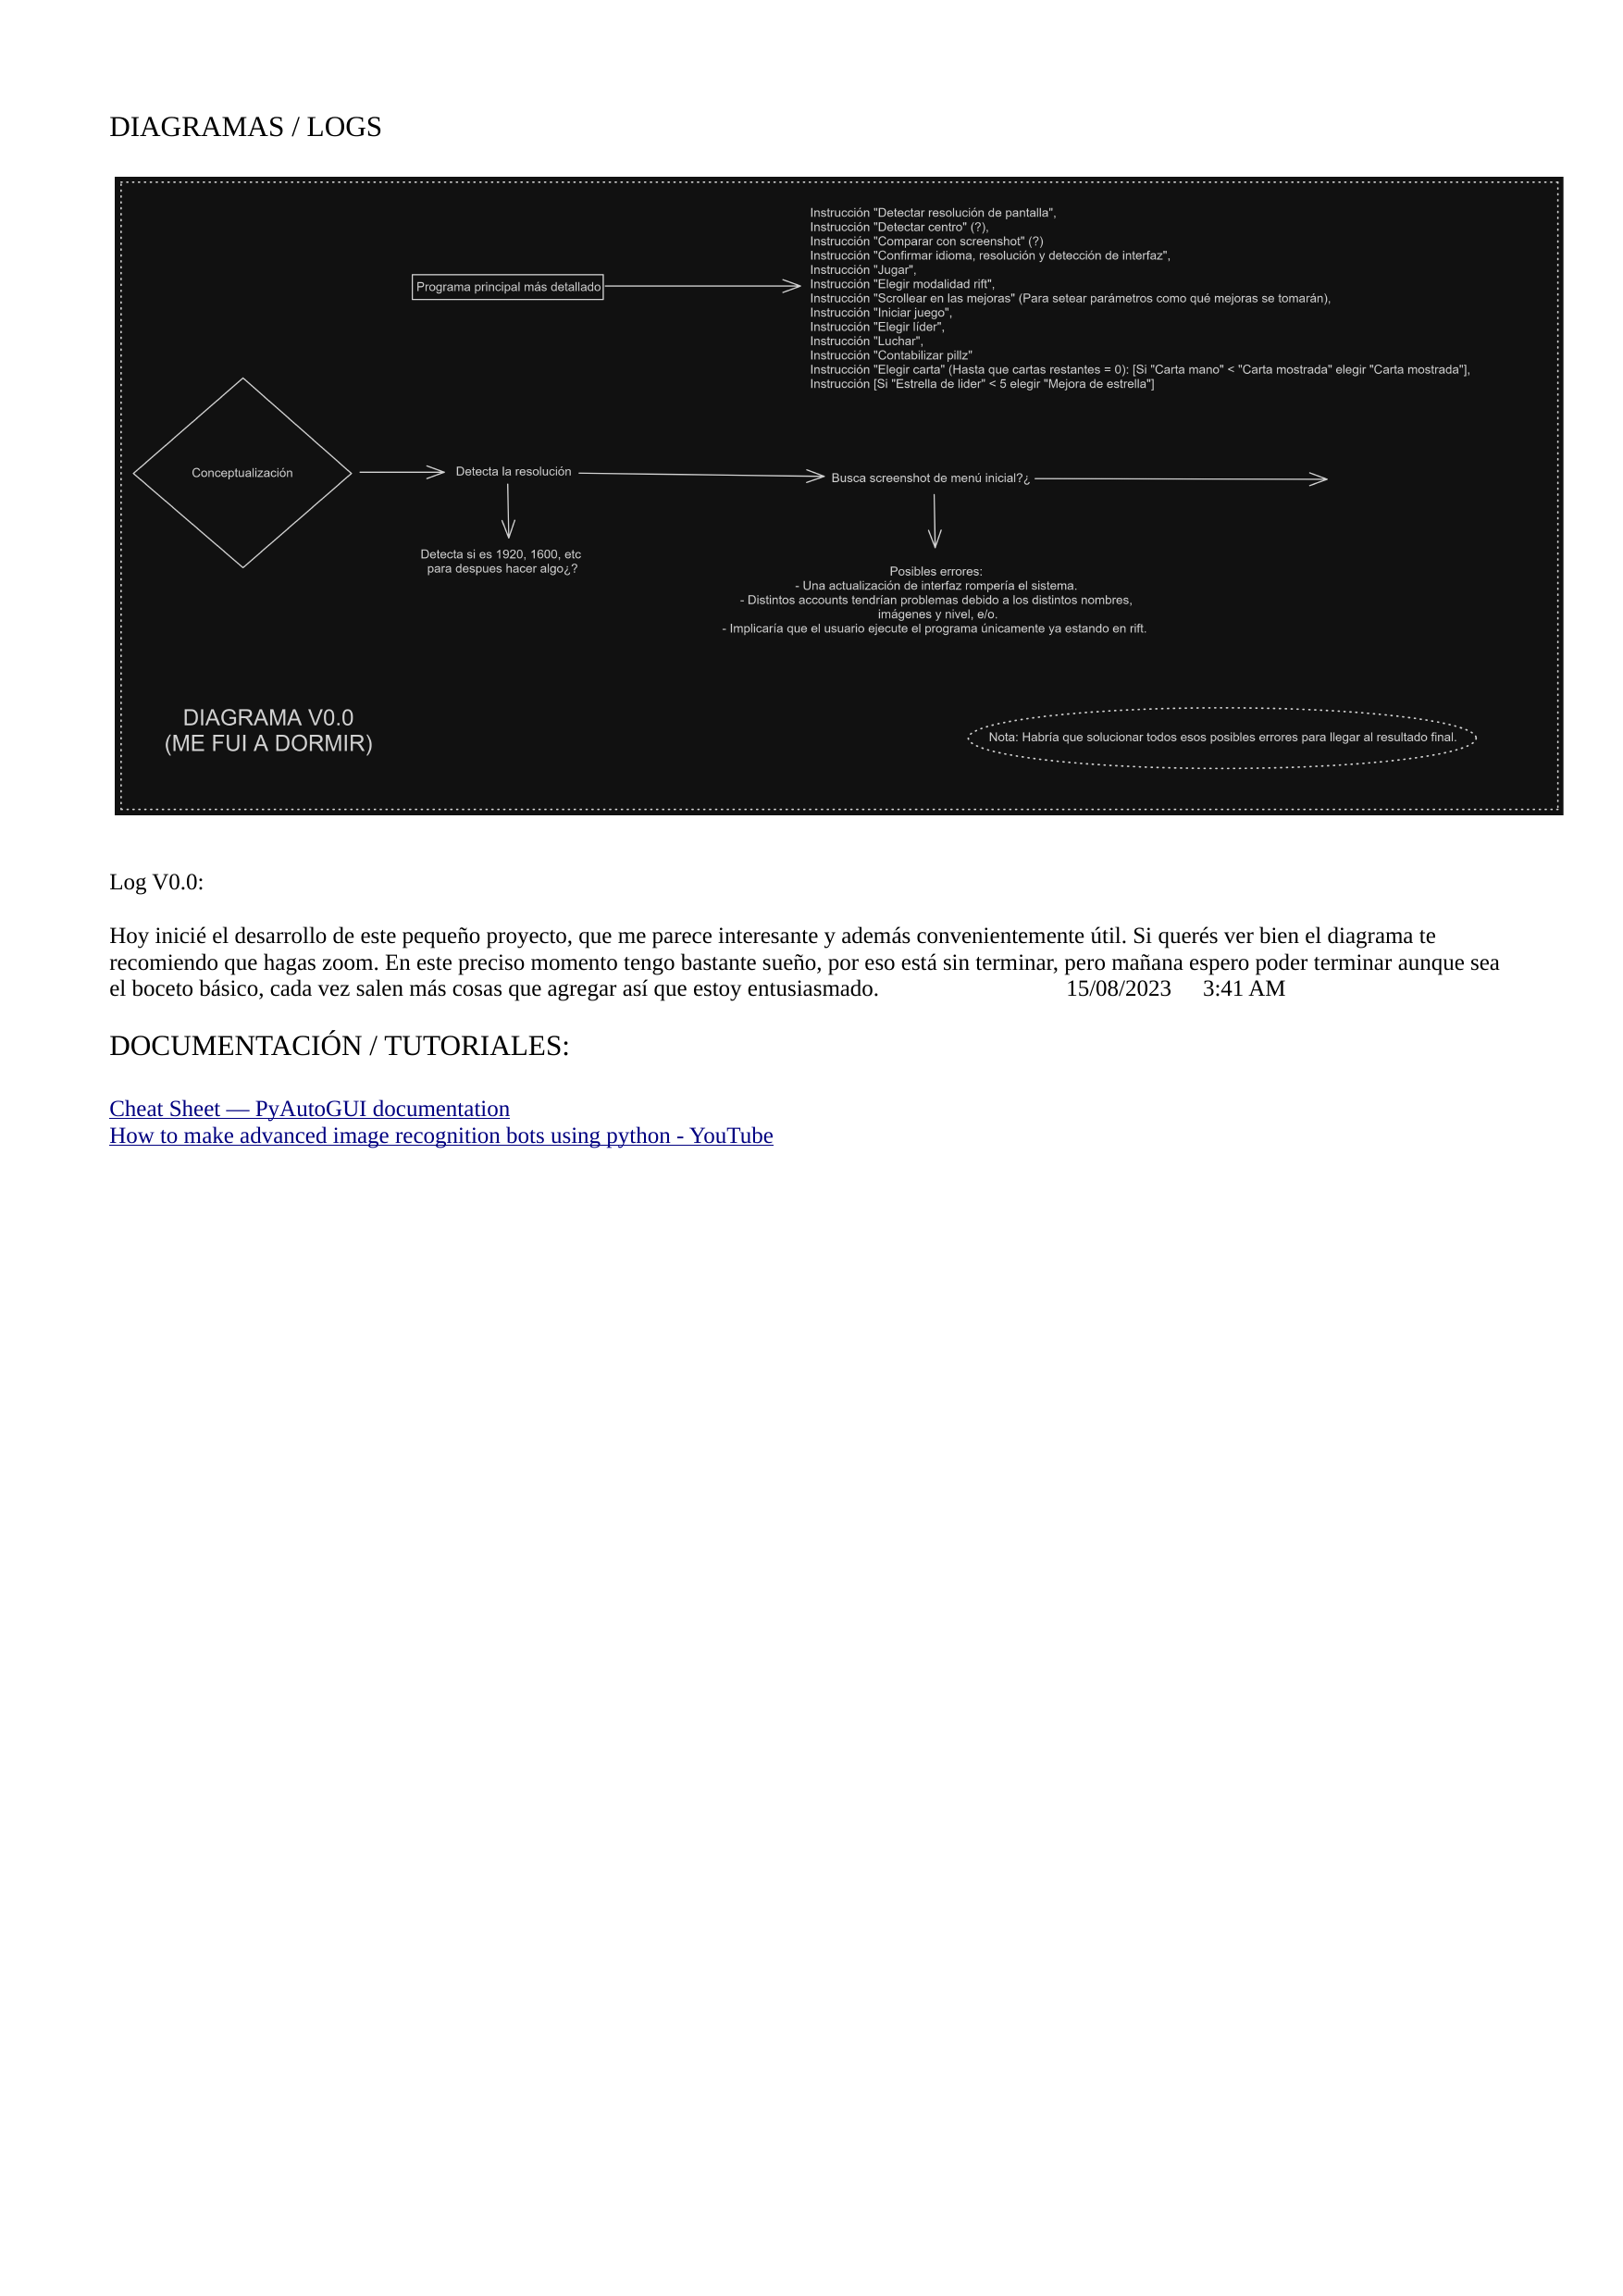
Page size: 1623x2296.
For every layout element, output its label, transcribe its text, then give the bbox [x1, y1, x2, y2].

text How to make advanced image recognition bots using python - YouTube [109, 1122, 1514, 1148]
text DIAGRAMAS / LOGS [109, 109, 1514, 143]
text DOCUMENTACIÓN / TUTORIALES: [109, 1028, 1514, 1061]
text Log V0.0: [109, 868, 1514, 895]
text Hoy inicié el desarrollo de este pequeño proyecto, que me parece interesante y además convenientemente útil. Si querés ver bien el diagrama te recomiendo que hagas zoom. En este preciso momento tengo bastante sueño, por eso está sin terminar, pero mañana espero poder terminar aunque sea el boceto básico, cada vez salen más cosas que agregar así que estoy entusiasmado. 15/08/2023 3:41 AM [109, 922, 1514, 1001]
text Cheat Sheet — PyAutoGUI documentation [109, 1095, 1514, 1122]
picture [115, 177, 1564, 815]
